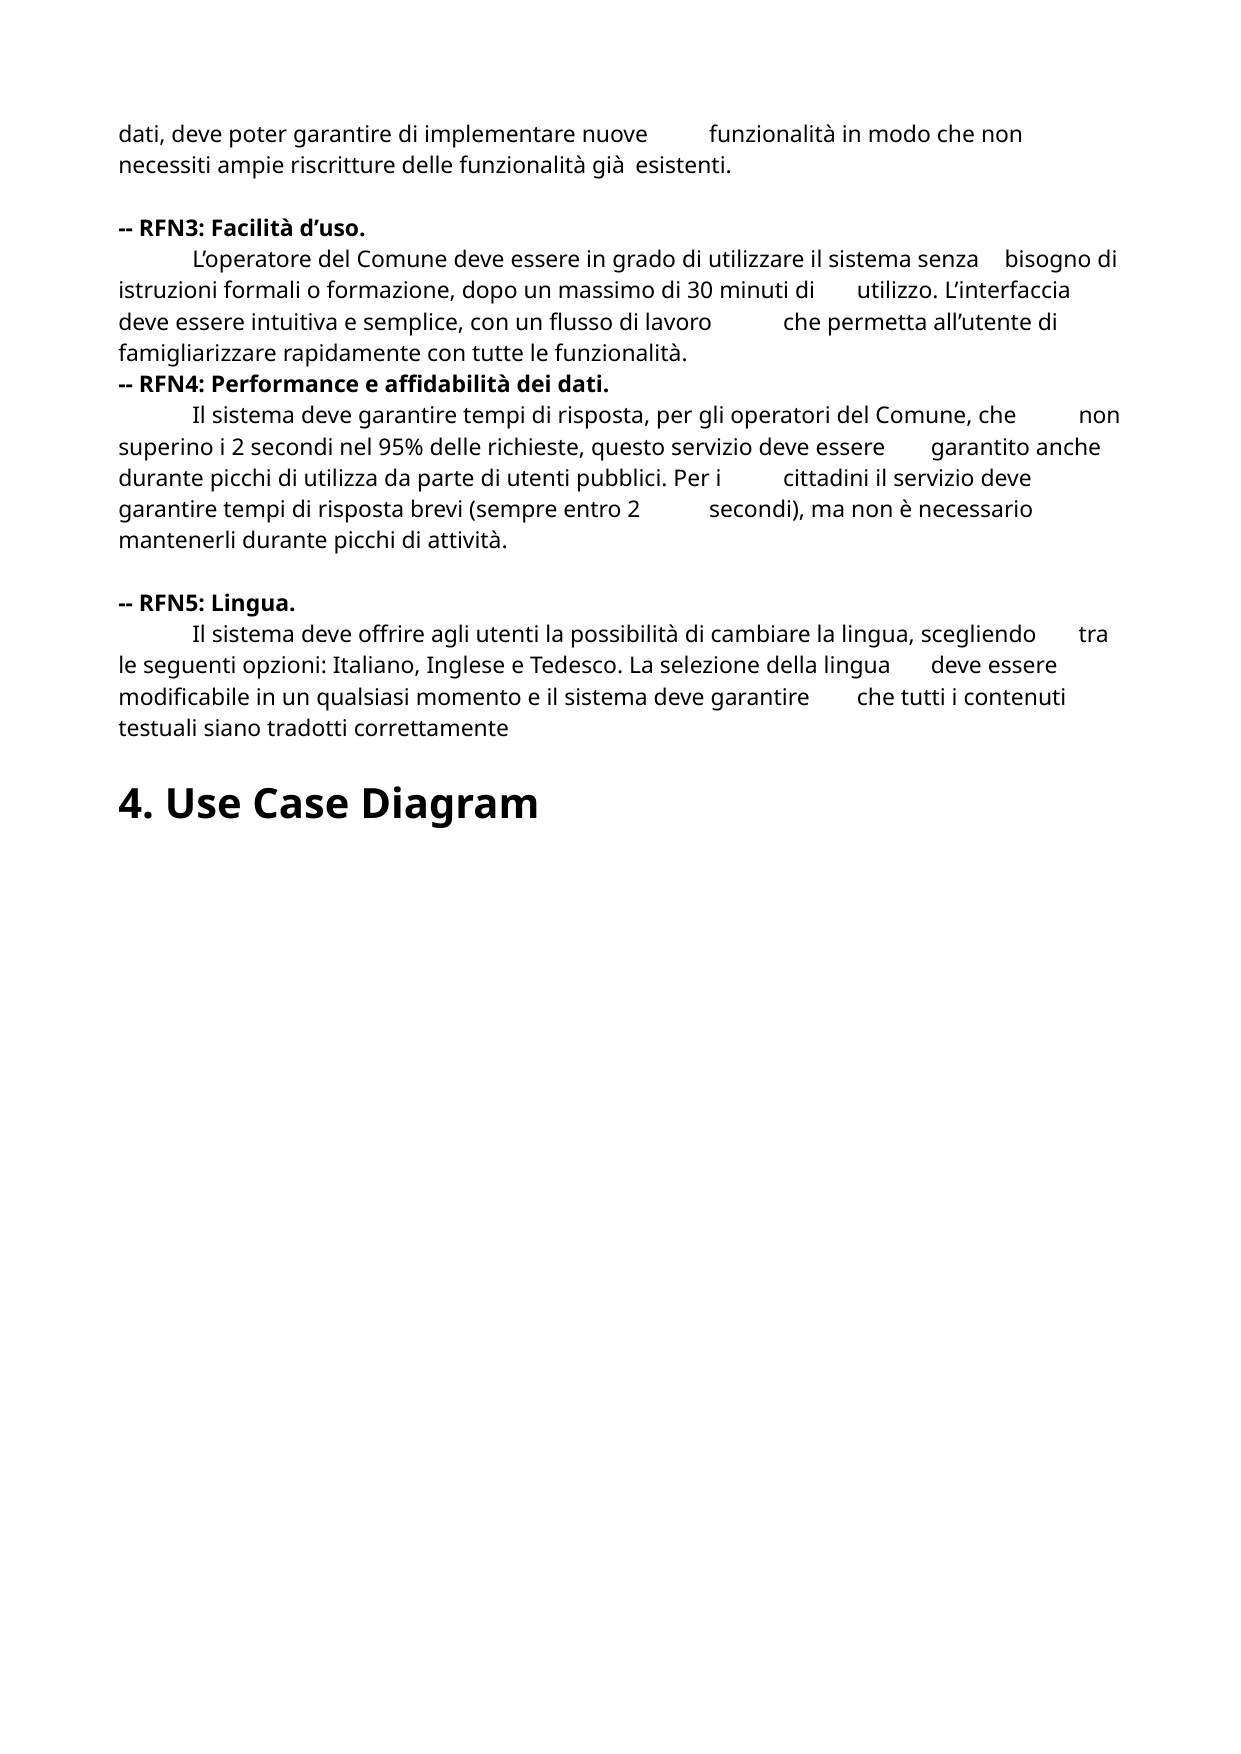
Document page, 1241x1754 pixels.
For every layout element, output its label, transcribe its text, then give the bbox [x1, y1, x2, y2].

text 4. Use Case Diagram [118, 774, 1122, 831]
text -- RFN3: Facilità d’uso. [118, 212, 1122, 243]
text Il sistema deve garantire tempi di risposta, per gli operatori del Comune, che non superino i 2 secondi nel 95% delle richieste, questo servizio deve essere garantito anche durante picchi di utilizza da parte di utenti pubblici. Per i cittadini il servizio deve garantire tempi di risposta brevi (sempre entro 2 secondi), ma non è necessario mantenerli durante picchi di attività. [118, 399, 1122, 556]
text -- RFN4: Performance e affidabilità dei dati. [118, 368, 1122, 399]
text Il sistema deve offrire agli utenti la possibilità di cambiare la lingua, scegliendo tra le seguenti opzioni: Italiano, Inglese e Tedesco. La selezione della lingua deve essere modificabile in un qualsiasi momento e il sistema deve garantire che tutti i contenuti testuali siano tradotti correttamente [118, 618, 1122, 743]
text L’operatore del Comune deve essere in grado di utilizzare il sistema senza bisogno di istruzioni formali o formazione, dopo un massimo di 30 minuti di utilizzo. L’interfaccia deve essere intuitiva e semplice, con un flusso di lavoro che permetta all’utente di famigliarizzare rapidamente con tutte le funzionalità. [118, 243, 1122, 368]
text dati, deve poter garantire di implementare nuove funzionalità in modo che non necessiti ampie riscritture delle funzionalità già esistenti. [118, 118, 1122, 181]
text -- RFN5: Lingua. [118, 587, 1122, 618]
